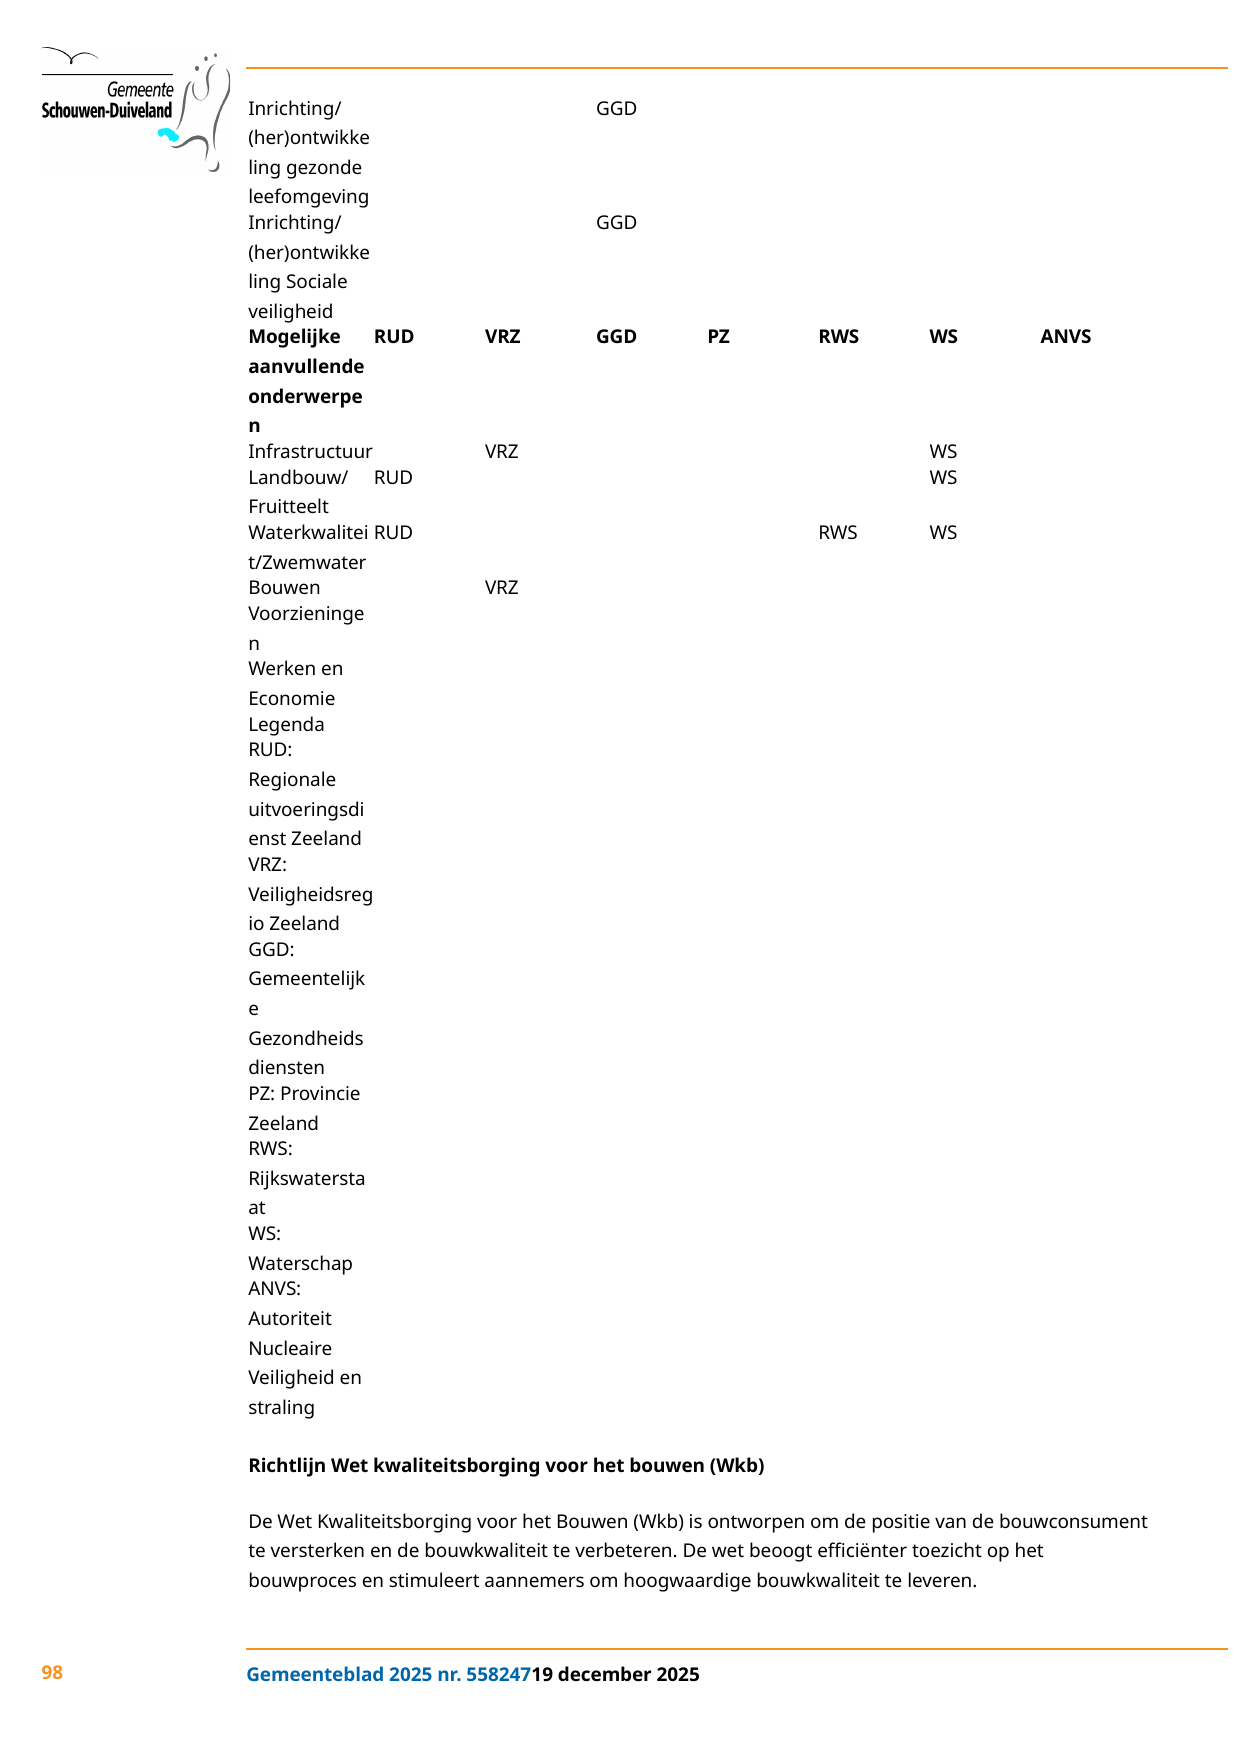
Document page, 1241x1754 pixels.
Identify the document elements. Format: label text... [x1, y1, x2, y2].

table_cell [485, 711, 596, 737]
table_cell [818, 656, 929, 711]
table_cell [707, 600, 818, 656]
table_cell WS: Waterschap [248, 1220, 374, 1276]
text De Wet Kwaliteitsborging voor het Bouwen (Wkb) is ontworpen om de positie van de bouwconsument te versterken en de bouwkwaliteit te verbeteren. De wet beoogt efficiënter toezicht op het bouwproces en stimuleert aannemers om hoogwaardige bouwkwaliteit te leveren. [248, 1508, 1152, 1593]
table_cell WS [929, 464, 1040, 519]
table_cell [485, 209, 596, 324]
table_cell PZ [707, 324, 818, 438]
table_cell [374, 600, 485, 656]
table_cell [374, 209, 485, 324]
table_cell [707, 438, 818, 464]
table_cell [929, 1135, 1040, 1220]
table_cell GGD [596, 324, 707, 438]
table_cell [485, 1220, 596, 1276]
table_cell RUD [374, 519, 485, 574]
table_cell Infrastructuur [248, 438, 374, 464]
table_cell [818, 1080, 929, 1135]
table_cell [818, 1220, 929, 1276]
table_cell Bouwen [248, 575, 374, 600]
table_cell [596, 600, 707, 656]
table_cell [374, 656, 485, 711]
table_cell RUD [374, 324, 485, 438]
table_cell [707, 1220, 818, 1276]
table_cell VRZ: Veiligheidsregio Zeeland [248, 851, 374, 936]
table_cell Werken en Economie [248, 656, 374, 711]
table_cell [374, 711, 485, 737]
table_cell [485, 1080, 596, 1135]
table_cell VRZ [485, 324, 596, 438]
table_cell [929, 1220, 1040, 1276]
table_cell Legenda [248, 711, 374, 737]
table_cell [596, 438, 707, 464]
table_cell GGD: Gemeentelijke Gezondheidsdiensten [248, 936, 374, 1080]
table_cell [596, 575, 707, 600]
table_cell ANVS [1040, 324, 1152, 438]
table_cell [485, 464, 596, 519]
table_cell [1040, 1080, 1152, 1135]
table_cell [485, 851, 596, 936]
table_cell RUD: Regionale uitvoeringsdienst Zeeland [248, 737, 374, 851]
table_cell [929, 1080, 1040, 1135]
table_cell [818, 936, 929, 1080]
table_cell VRZ [485, 438, 596, 464]
text Richtlijn Wet kwaliteitsborging voor het bouwen (Wkb) [248, 1452, 1152, 1478]
picture [41, 47, 231, 172]
table_cell [818, 209, 929, 324]
table_cell [1040, 600, 1152, 656]
table_cell [707, 851, 818, 936]
table_cell [1040, 209, 1152, 324]
table_cell [596, 711, 707, 737]
table_cell [707, 656, 818, 711]
table_cell [1040, 95, 1152, 209]
table_cell [707, 1080, 818, 1135]
table_cell [707, 95, 818, 209]
table_cell PZ: Provincie Zeeland [248, 1080, 374, 1135]
table_cell RWS [818, 519, 929, 574]
table_cell [1040, 851, 1152, 936]
table_cell [1040, 711, 1152, 737]
table_cell [818, 600, 929, 656]
table_cell [929, 737, 1040, 851]
table_cell [818, 711, 929, 737]
table_cell [707, 936, 818, 1080]
table_cell [929, 851, 1040, 936]
table_cell Inrichting/(her)ontwikkeling gezonde leefomgeving [248, 95, 374, 209]
table_cell [596, 1080, 707, 1135]
table_cell [374, 851, 485, 936]
table_cell Inrichting/(her)ontwikkeling Sociale veiligheid [248, 209, 374, 324]
table_cell [1040, 1135, 1152, 1220]
table_cell [818, 1135, 929, 1220]
table_cell [485, 936, 596, 1080]
table_cell [818, 575, 929, 600]
table_cell RWS: Rijkswaterstaat [248, 1135, 374, 1220]
table_cell GGD [596, 95, 707, 209]
table_cell [707, 1276, 818, 1420]
table_cell [485, 1135, 596, 1220]
table_cell Waterkwaliteit/Zwemwater [248, 519, 374, 574]
table_cell [707, 464, 818, 519]
table_cell [596, 737, 707, 851]
table_cell [485, 600, 596, 656]
table_cell [1040, 438, 1152, 464]
table_cell [929, 656, 1040, 711]
table_cell Mogelijke aanvullende onderwerpen [248, 324, 374, 438]
table_cell [818, 464, 929, 519]
table_cell [374, 95, 485, 209]
table_cell [707, 737, 818, 851]
table_cell [374, 1080, 485, 1135]
table_cell [818, 1276, 929, 1420]
table_cell [1040, 936, 1152, 1080]
table_cell [596, 1220, 707, 1276]
table_cell RWS [818, 324, 929, 438]
table_cell [1040, 656, 1152, 711]
table_cell [374, 936, 485, 1080]
table_cell [596, 1135, 707, 1220]
table_cell [374, 1135, 485, 1220]
table_cell [596, 519, 707, 574]
table_cell [707, 209, 818, 324]
table_cell [707, 519, 818, 574]
table_cell Voorzieningen [248, 600, 374, 656]
table_cell [1040, 575, 1152, 600]
table_cell [929, 95, 1040, 209]
table_cell [929, 575, 1040, 600]
table_cell [485, 737, 596, 851]
table_cell [818, 438, 929, 464]
table_cell RUD [374, 464, 485, 519]
table_cell [596, 656, 707, 711]
table_cell [485, 656, 596, 711]
table_cell [374, 1220, 485, 1276]
table_cell WS [929, 519, 1040, 574]
table_cell [929, 1276, 1040, 1420]
table_cell [596, 464, 707, 519]
table_cell [485, 1276, 596, 1420]
table_cell [485, 95, 596, 209]
table_cell [818, 851, 929, 936]
table_cell [929, 711, 1040, 737]
table_cell [707, 575, 818, 600]
table_cell [707, 1135, 818, 1220]
table_cell [596, 1276, 707, 1420]
table_cell [374, 438, 485, 464]
table_cell [818, 95, 929, 209]
table_cell [596, 851, 707, 936]
table_cell [818, 737, 929, 851]
table_cell [1040, 464, 1152, 519]
table_cell [485, 519, 596, 574]
table_cell [596, 936, 707, 1080]
table_cell [1040, 737, 1152, 851]
table_cell GGD [596, 209, 707, 324]
table_cell WS [929, 438, 1040, 464]
table_cell [1040, 1220, 1152, 1276]
table_cell [707, 711, 818, 737]
table_cell [929, 936, 1040, 1080]
table_cell [374, 737, 485, 851]
table_cell [929, 209, 1040, 324]
table_cell [374, 1276, 485, 1420]
table_cell [929, 600, 1040, 656]
table_cell Landbouw/Fruitteelt [248, 464, 374, 519]
table_cell ANVS: Autoriteit Nucleaire Veiligheid en straling [248, 1276, 374, 1420]
table_cell [1040, 1276, 1152, 1420]
table_cell VRZ [485, 575, 596, 600]
table_cell WS [929, 324, 1040, 438]
table_cell [1040, 519, 1152, 574]
table_cell [374, 575, 485, 600]
